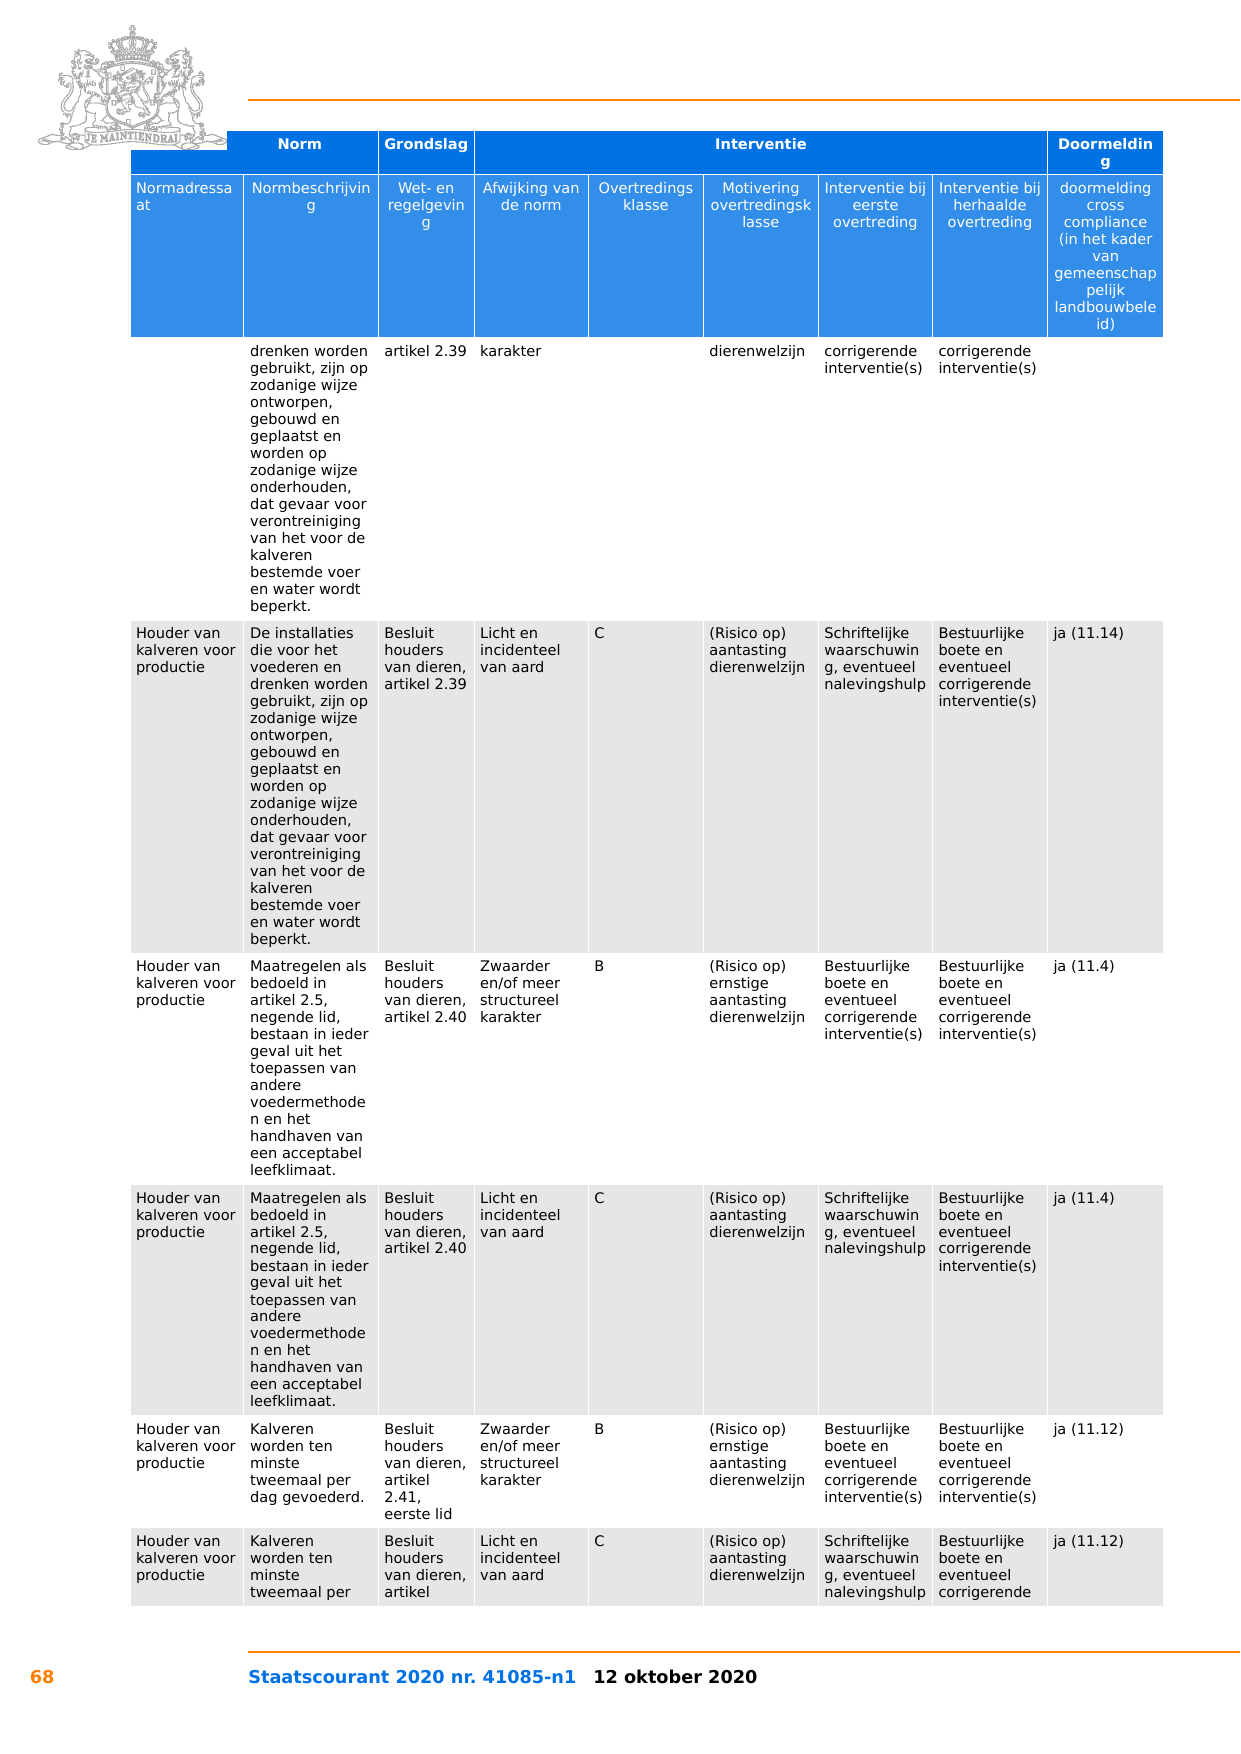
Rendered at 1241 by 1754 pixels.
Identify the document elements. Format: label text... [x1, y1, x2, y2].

table_cell Zwaarder en/of meer structureel karakter [475, 954, 588, 1184]
table_cell Bestuurlijke boete en eventueel corrigerende interventie(s) [933, 621, 1047, 953]
table_cell Zwaarder en/of meer structureel karakter [475, 1416, 588, 1527]
table_cell doormelding cross compliance (in het kader van gemeenschappelijk landbouwbeleid) [1048, 175, 1163, 337]
table_cell corrigerende interventie(s) [819, 339, 932, 619]
table_cell Houder van kalveren voor productie [131, 1528, 243, 1606]
table_cell Houder van kalveren voor productie [131, 954, 243, 1184]
table_cell ja (11.4) [1048, 1185, 1163, 1415]
table_cell Kalveren worden ten minste tweemaal per dag gevoederd. [244, 1416, 378, 1527]
table_cell Licht en incidenteel van aard [475, 1528, 588, 1606]
table_cell corrigerende interventie(s) [933, 339, 1047, 619]
table_cell ja (11.14) [1048, 621, 1163, 953]
table_cell dierenwelzijn [704, 339, 818, 619]
table_cell Bestuurlijke boete en eventueel corrigerende [933, 1528, 1047, 1606]
table_cell B [589, 954, 703, 1184]
table_cell Bestuurlijke boete en eventueel corrigerende interventie(s) [933, 1185, 1047, 1415]
table_cell Besluit houders van dieren, artikel 2.40 [379, 1185, 474, 1415]
table_cell Normadressaat [131, 175, 243, 337]
table_cell ja (11.12) [1048, 1416, 1163, 1527]
table_cell Interventie bij eerste overtreding [819, 175, 932, 337]
table_cell C [589, 1185, 703, 1415]
table_cell Bestuurlijke boete en eventueel corrigerende interventie(s) [819, 1416, 932, 1527]
table_cell Houder van kalveren voor productie [131, 1416, 243, 1527]
table_cell Houder van kalveren voor productie [131, 621, 243, 953]
table_cell Besluit houders van dieren, artikel 2.39 [379, 621, 474, 953]
table_cell Normbeschrijving [244, 175, 378, 337]
table_cell [589, 339, 703, 619]
table_cell Schriftelijke waarschuwing, eventueel nalevingshulp [819, 1528, 932, 1606]
table_cell Motivering overtredingsklasse [704, 175, 818, 337]
table_cell (Risico op) aantasting dierenwelzijn [704, 621, 818, 953]
table_cell Besluit houders van dieren, artikel [379, 1528, 474, 1606]
table_cell drenken worden gebruikt, zijn op zodanige wijze ontworpen, gebouwd en geplaatst en worden op zodanige wijze onderhouden, dat gevaar voor verontreiniging van het voor de kalveren bestemde voer en water wordt beperkt. [244, 339, 378, 619]
table_cell Schriftelijke waarschuwing, eventueel nalevingshulp [819, 621, 932, 953]
table_cell C [589, 621, 703, 953]
table_cell Wet- en regelgeving [379, 175, 474, 337]
table_cell ja (11.4) [1048, 954, 1163, 1184]
table_cell Besluit houders van dieren, artikel 2.41, eerste lid [379, 1416, 474, 1527]
table_header Doormelding [1048, 131, 1163, 174]
table_cell (Risico op) aantasting dierenwelzijn [704, 1185, 818, 1415]
table_cell (Risico op) ernstige aantasting dierenwelzijn [704, 954, 818, 1184]
table_cell (Risico op) ernstige aantasting dierenwelzijn [704, 1416, 818, 1527]
table_cell Besluit houders van dieren, artikel 2.40 [379, 954, 474, 1184]
table_cell B [589, 1416, 703, 1527]
table_cell (Risico op) aantasting dierenwelzijn [704, 1528, 818, 1606]
table_cell [131, 339, 243, 619]
table_cell Maatregelen als bedoeld in artikel 2.5, negende lid, bestaan in ieder geval uit het toepassen van andere voedermethoden en het handhaven van een acceptabel leefklimaat. [244, 1185, 378, 1415]
picture [38, 25, 227, 150]
table_cell ja (11.12) [1048, 1528, 1163, 1606]
table_cell Interventie bij herhaalde overtreding [933, 175, 1047, 337]
table_cell Kalveren worden ten minste tweemaal per [244, 1528, 378, 1606]
table_cell Schriftelijke waarschuwing, eventueel nalevingshulp [819, 1185, 932, 1415]
table_cell C [589, 1528, 703, 1606]
table_cell Overtredingsklasse [589, 175, 703, 337]
table_header Norm [131, 131, 378, 174]
table_cell Bestuurlijke boete en eventueel corrigerende interventie(s) [819, 954, 932, 1184]
table_header Grondslag [379, 131, 474, 174]
table_cell artikel 2.39 [379, 339, 474, 619]
table_cell [1048, 339, 1163, 619]
table_cell Licht en incidenteel van aard [475, 621, 588, 953]
table_cell De installaties die voor het voederen en drenken worden gebruikt, zijn op zodanige wijze ontworpen, gebouwd en geplaatst en worden op zodanige wijze onderhouden, dat gevaar voor verontreiniging van het voor de kalveren bestemde voer en water wordt beperkt. [244, 621, 378, 953]
table_cell Maatregelen als bedoeld in artikel 2.5, negende lid, bestaan in ieder geval uit het toepassen van andere voedermethoden en het handhaven van een acceptabel leefklimaat. [244, 954, 378, 1184]
table_cell Afwijking van de norm [475, 175, 588, 337]
table_cell Bestuurlijke boete en eventueel corrigerende interventie(s) [933, 954, 1047, 1184]
table_cell Houder van kalveren voor productie [131, 1185, 243, 1415]
table_cell Licht en incidenteel van aard [475, 1185, 588, 1415]
table_cell Bestuurlijke boete en eventueel corrigerende interventie(s) [933, 1416, 1047, 1527]
table_header Interventie [475, 131, 1047, 174]
table_cell karakter [475, 339, 588, 619]
